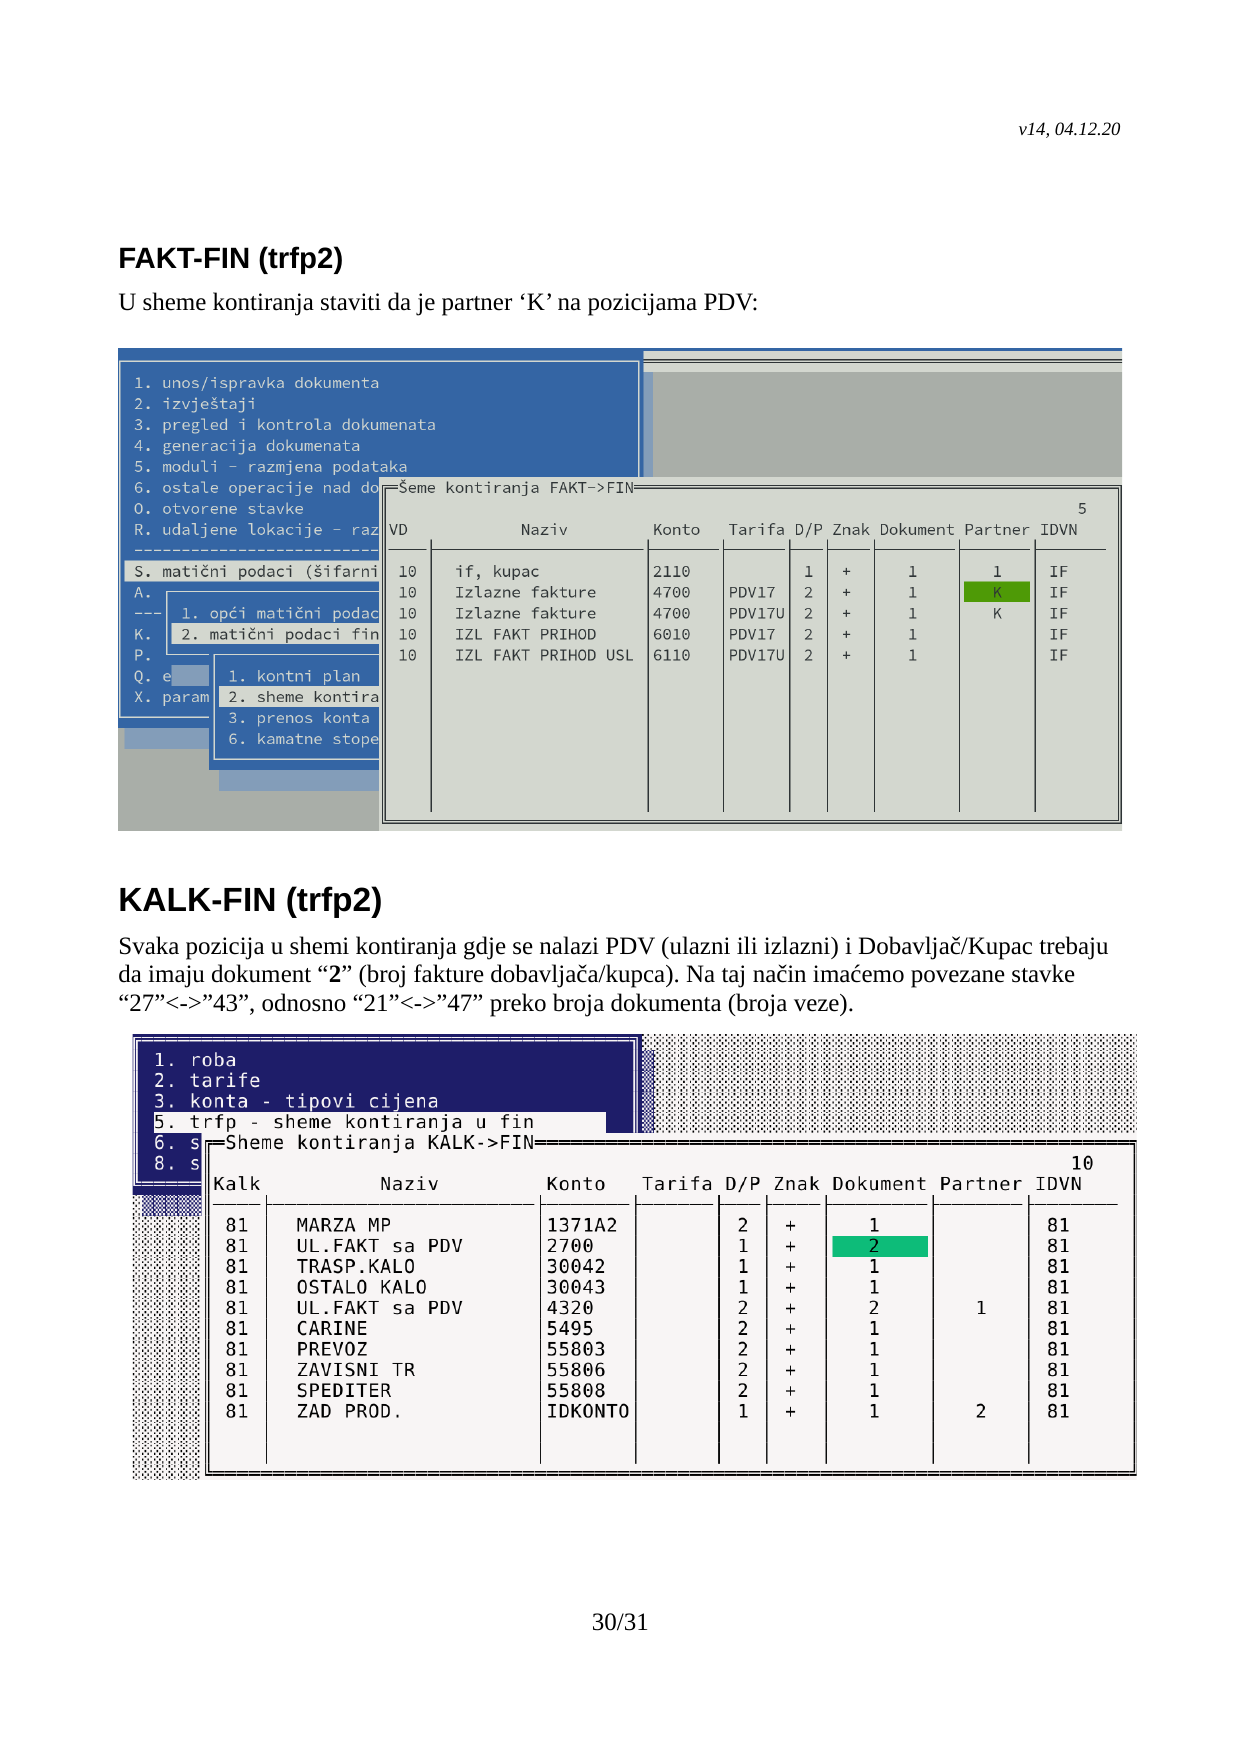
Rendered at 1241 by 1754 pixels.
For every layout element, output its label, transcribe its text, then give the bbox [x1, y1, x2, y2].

text U sheme kontiranja staviti da je partner ‘K’ na pozicijama PDV: [118, 287, 1122, 316]
subtitle KALK-FIN (trfp2) [118, 880, 1122, 918]
text Svaka pozicija u shemi kontiranja gdje se nalazi PDV (ulazni ili izlazni) i Dobavljač/Kupac trebaju da imaju dokument “2” (broj fakture dobavljača/kupca). Na taj način imaćemo povezane stavke “27”<->”43”, odnosno “21”<->”47” preko broja dokumenta (broja veze). [118, 931, 1122, 1017]
picture [118, 348, 1123, 831]
subtitle FAKT-FIN (trfp2) [118, 241, 1122, 275]
picture [132, 1034, 1137, 1480]
